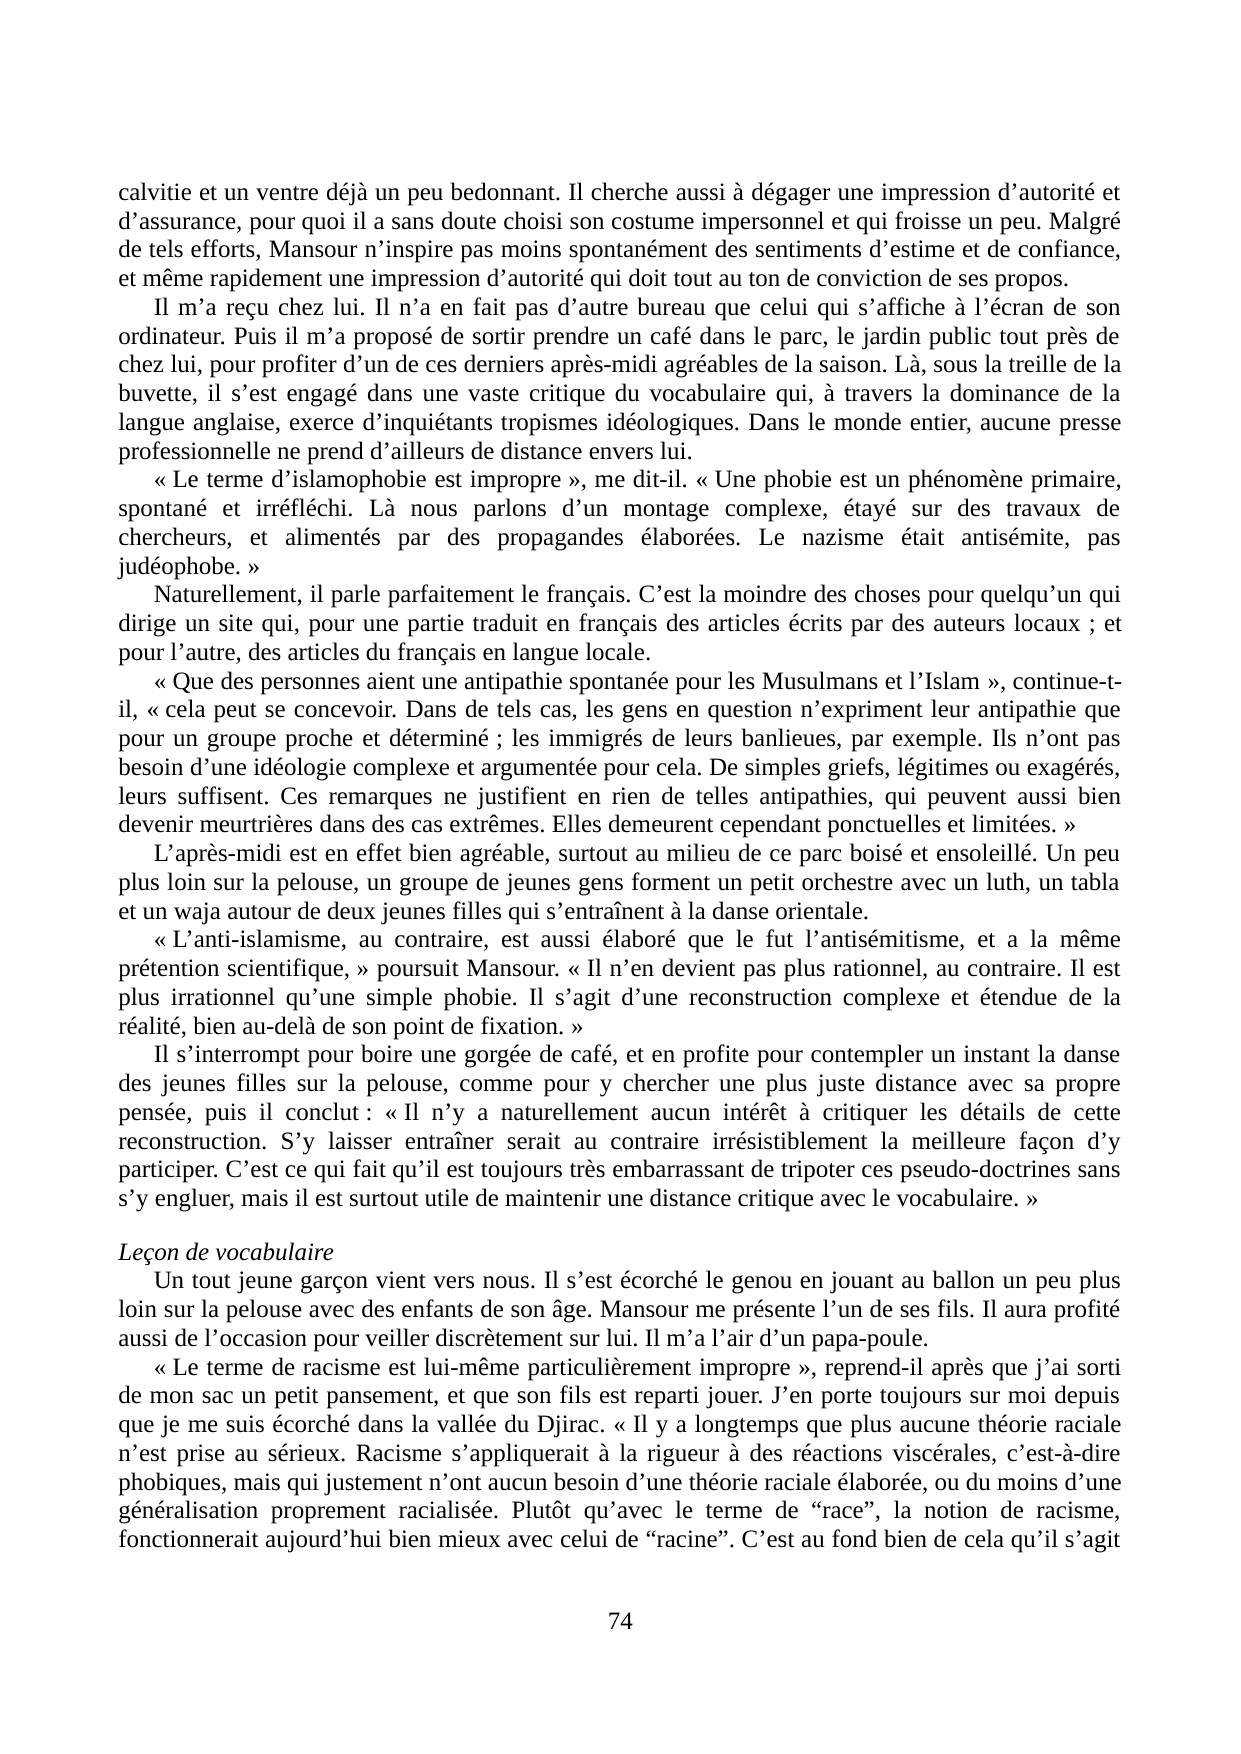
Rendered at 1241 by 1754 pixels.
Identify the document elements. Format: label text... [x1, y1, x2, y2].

text Un tout jeune garçon vient vers nous. Il s’est écorché le genou en jouant au ballon un peu plus loin sur la pelouse avec des enfants de son âge. Mansour me présente l’un de ses fils. Il aura profité aussi de l’occasion pour veiller discrètement sur lui. Il m’a l’air d’un papa-poule. [118, 1266, 1122, 1352]
text Il s’interrompt pour boire une gorgée de café, et en profite pour contempler un instant la danse des jeunes filles sur la pelouse, comme pour y chercher une plus juste distance avec sa propre pensée, puis il conclut : « Il n’y a naturellement aucun intérêt à critiquer les détails de cette reconstruction. S’y laisser entraîner serait au contraire irrésistiblement la meilleure façon d’y participer. C’est ce qui fait qu’il est toujours très embarrassant de tripoter ces pseudo-doctrines sans s’y engluer, mais il est surtout utile de maintenir une distance critique avec le vocabulaire. » [118, 1039, 1122, 1212]
text « L’anti-islamisme, au contraire, est aussi élaboré que le fut l’antisémitisme, et a la même prétention scientifique, » poursuit Mansour. « Il n’en devient pas plus rationnel, au contraire. Il est plus irrationnel qu’une simple phobie. Il s’agit d’une reconstruction complexe et étendue de la réalité, bien au-delà de son point de fixation. » [118, 924, 1122, 1039]
text « Le terme d’islamophobie est impropre », me dit-il. « Une phobie est un phénomène primaire, spontané et irréfléchi. Là nous parlons d’un montage complexe, étayé sur des travaux de chercheurs, et alimentés par des propagandes élaborées. Le nazisme était antisémite, pas judéophobe. » [118, 464, 1122, 579]
subtitle Leçon de vocabulaire [118, 1237, 1122, 1266]
text Naturellement, il parle parfaitement le français. C’est la moindre des choses pour quelqu’un qui dirige un site qui, pour une partie traduit en français des articles écrits par des auteurs locaux ; et pour l’autre, des articles du français en langue locale. [118, 579, 1122, 666]
text L’après-midi est en effet bien agréable, surtout au milieu de ce parc boisé et ensoleillé. Un peu plus loin sur la pelouse, un groupe de jeunes gens forment un petit orchestre avec un luth, un tabla et un waja autour de deux jeunes filles qui s’entraînent à la danse orientale. [118, 838, 1122, 924]
text calvitie et un ventre déjà un peu bedonnant. Il cherche aussi à dégager une impression d’autorité et d’assurance, pour quoi il a sans doute choisi son costume impersonnel et qui froisse un peu. Malgré de tels efforts, Mansour n’inspire pas moins spontanément des sentiments d’estime et de confiance, et même rapidement une impression d’autorité qui doit tout au ton de conviction de ses propos. [118, 177, 1122, 292]
text « Que des personnes aient une antipathie spontanée pour les Musulmans et l’Islam », continue-t-il, « cela peut se concevoir. Dans de tels cas, les gens en question n’expriment leur antipathie que pour un groupe proche et déterminé ; les immigrés de leurs banlieues, par exemple. Ils n’ont pas besoin d’une idéologie complexe et argumentée pour cela. De simples griefs, légitimes ou exagérés, leurs suffisent. Ces remarques ne justifient en rien de telles antipathies, qui peuvent aussi bien devenir meurtrières dans des cas extrêmes. Elles demeurent cependant ponctuelles et limitées. » [118, 666, 1122, 838]
text « Le terme de racisme est lui-même particulièrement impropre », reprend-il après que j’ai sorti de mon sac un petit pansement, et que son fils est reparti jouer. J’en porte toujours sur moi depuis que je me suis écorché dans la vallée du Djirac. « Il y a longtemps que plus aucune théorie raciale n’est prise au sérieux. Racisme s’appliquerait à la rigueur à des réactions viscérales, c’est-à-dire phobiques, mais qui justement n’ont aucun besoin d’une théorie raciale élaborée, ou du moins d’une généralisation proprement racialisée. Plutôt qu’avec le terme de “race”, la notion de racisme, fonctionnerait aujourd’hui bien mieux avec celui de “racine”. C’est au fond bien de cela qu’il s’agit [118, 1352, 1122, 1553]
text Il m’a reçu chez lui. Il n’a en fait pas d’autre bureau que celui qui s’affiche à l’écran de son ordinateur. Puis il m’a proposé de sortir prendre un café dans le parc, le jardin public tout près de chez lui, pour profiter d’un de ces derniers après-midi agréables de la saison. Là, sous la treille de la buvette, il s’est engagé dans une vaste critique du vocabulaire qui, à travers la dominance de la langue anglaise, exerce d’inquiétants tropismes idéologiques. Dans le monde entier, aucune presse professionnelle ne prend d’ailleurs de distance envers lui. [118, 292, 1122, 464]
